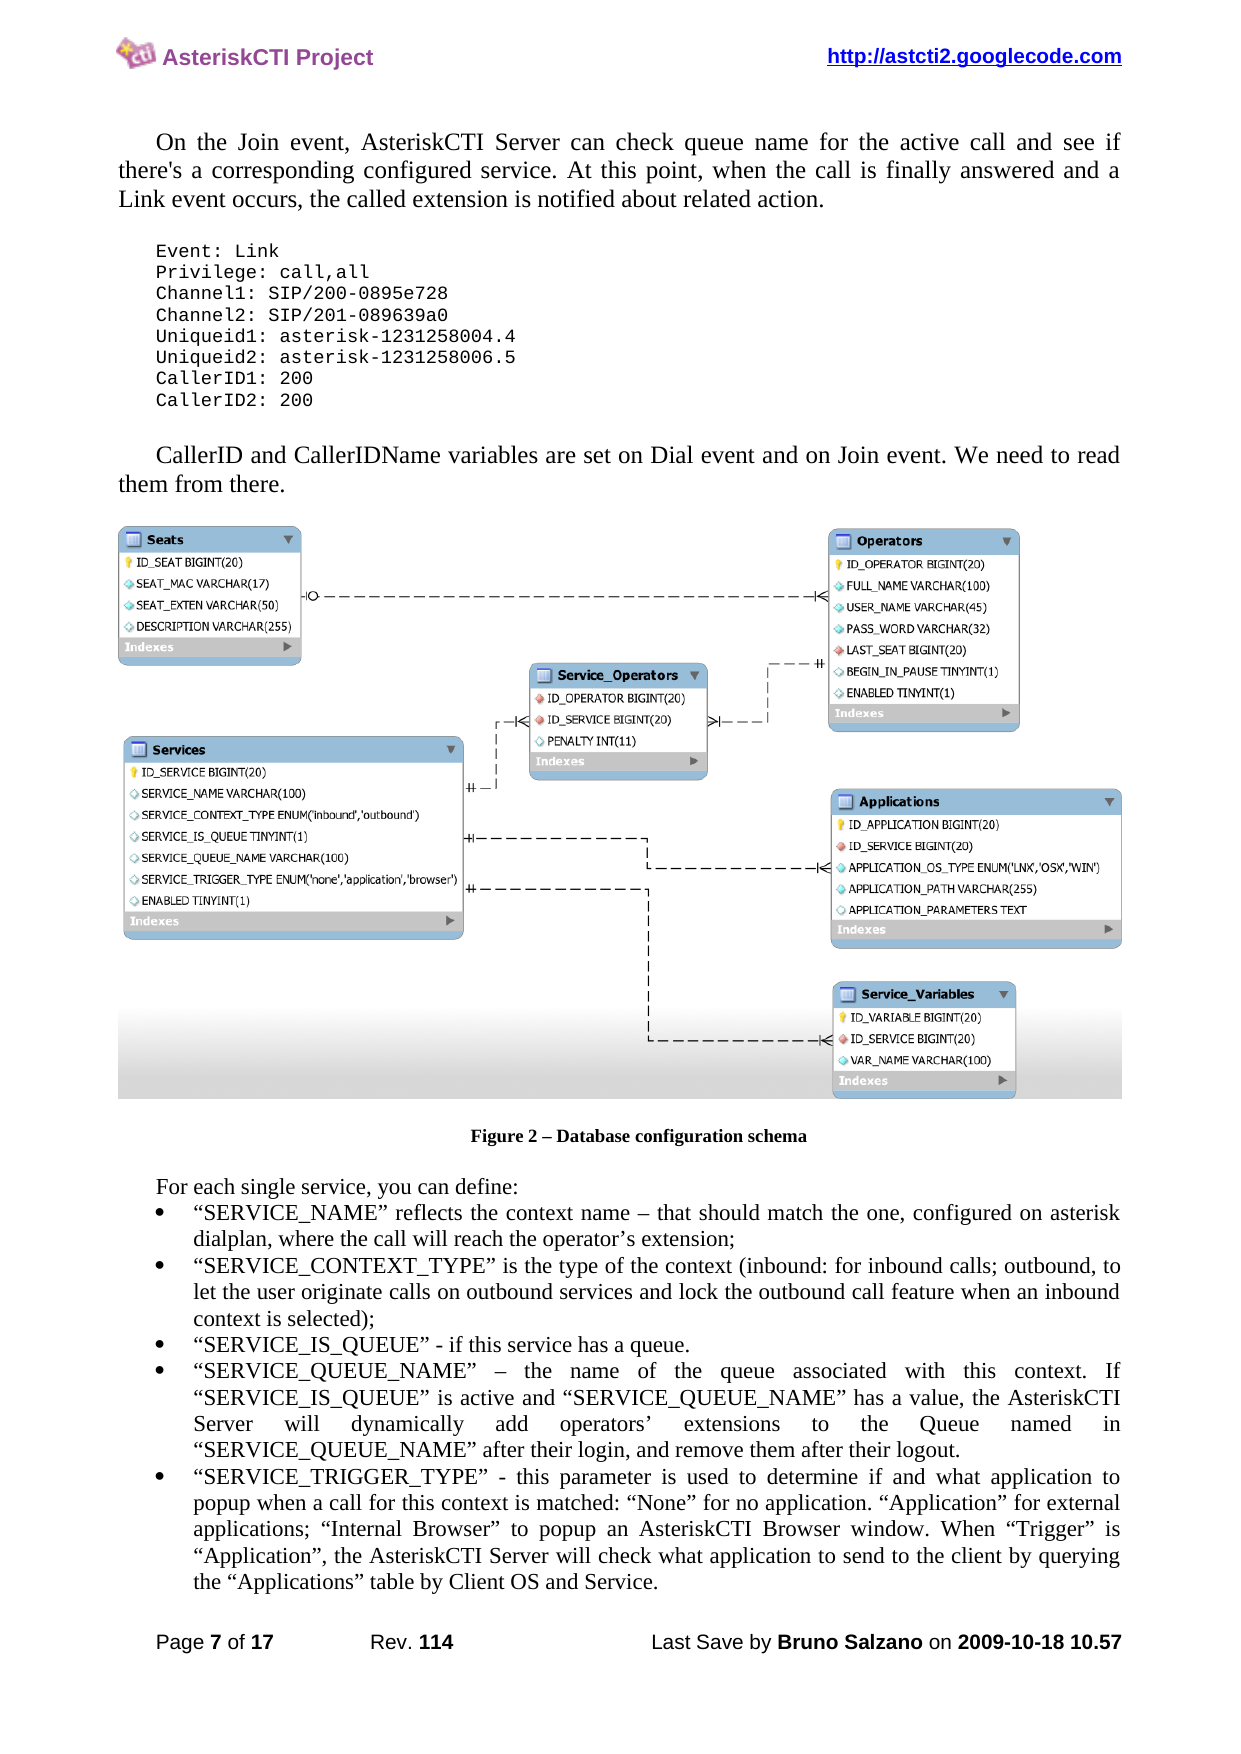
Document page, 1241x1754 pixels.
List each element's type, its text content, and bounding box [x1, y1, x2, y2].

text Figure 2 – Database configuration schema [118, 1125, 1122, 1146]
text CallerID and CallerIDName variables are set on Dial event and on Join event. We need to read them from there. [118, 440, 1122, 498]
text For each single service, you can define: [118, 1173, 1122, 1199]
picture [116, 34, 157, 74]
text Channel2: SIP/201-089639a0 [118, 305, 1122, 327]
list “SERVICE_NAME” reflects the context name – that should match the one, configured on asterisk dialplan, where the call will reach the operator’s extension; [156, 1199, 1122, 1252]
text Uniqueid2: asterisk-1231258006.5 [118, 348, 1122, 369]
text Channel1: SIP/200-0895e728 [118, 284, 1122, 305]
text On the Join event, AsteriskCTI Server can check queue name for the active call and see if there's a corresponding configured service. At this point, when the call is finally answered and a Link event occurs, the called extension is notified about related action. [118, 127, 1122, 213]
picture [118, 526, 1122, 1099]
list “SERVICE_IS_QUEUE” - if this service has a queue. [156, 1331, 1122, 1357]
text Privilege: call,all [118, 263, 1122, 284]
text CallerID1: 200 [118, 369, 1122, 390]
list “SERVICE_CONTEXT_TYPE” is the type of the context (inbound: for inbound calls; outbound, to let the user originate calls on outbound services and lock the outbound call feature when an inbound context is selected); [156, 1252, 1122, 1331]
list “SERVICE_TRIGGER_TYPE” - this parameter is used to determine if and what application to popup when a call for this context is matched: “None” for no application. “Application” for external applications; “Internal Browser” to popup an AsteriskCTI Browser window. When “Trigger” is “Application”, the AsteriskCTI Server will check what application to send to the client by querying the “Applications” table by Client OS and Service. [156, 1463, 1122, 1594]
text CallerID2: 200 [118, 390, 1122, 412]
text Event: Link [118, 242, 1122, 263]
text Uniqueid1: asterisk-1231258004.4 [118, 327, 1122, 348]
list “SERVICE_QUEUE_NAME” – the name of the queue associated with this context. If “SERVICE_IS_QUEUE” is active and “SERVICE_QUEUE_NAME” has a value, the AsteriskCTI Server will dynamically add operators’ extensions to the Queue named in “SERVICE_QUEUE_NAME” after their login, and remove them after their logout. [156, 1357, 1122, 1463]
